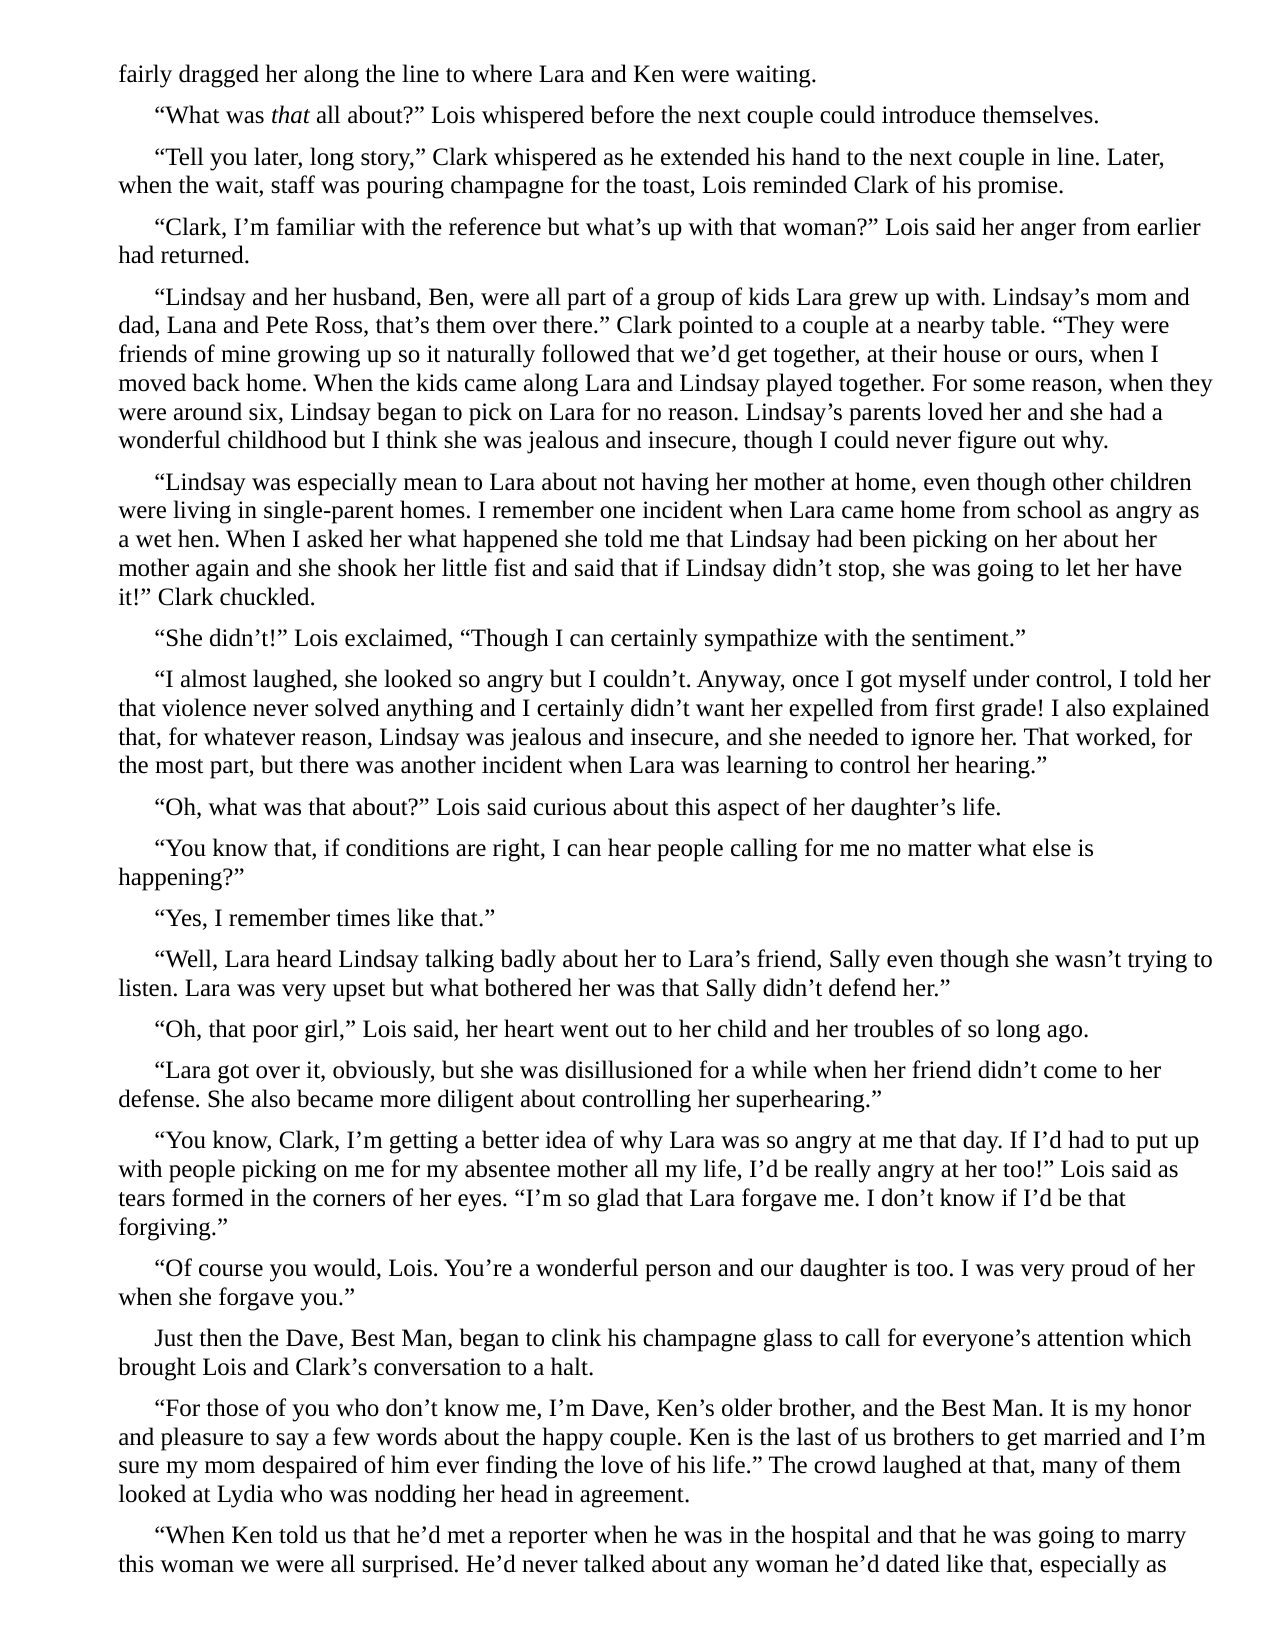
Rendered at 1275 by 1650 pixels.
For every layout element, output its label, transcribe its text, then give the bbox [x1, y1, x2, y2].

text “Lindsay and her husband, Ben, were all part of a group of kids Lara grew up with. Lindsay’s mom and dad, Lana and Pete Ross, that’s them over there.” Clark pointed to a couple at a nearby table. “They were friends of mine growing up so it naturally followed that we’d get together, at their house or ours, when I moved back home. When the kids came along Lara and Lindsay played together. For some reason, when they were around six, Lindsay began to pick on Lara for no reason. Lindsay’s parents loved her and she had a wonderful childhood but I think she was jealous and insecure, though I could never figure out why. [118, 282, 1216, 454]
text Just then the Dave, Best Man, began to clink his champagne glass to call for everyone’s attention which brought Lois and Clark’s conversation to a halt. [118, 1323, 1216, 1380]
text “You know that, if conditions are right, I can hear people calling for me no matter what else is happening?” [118, 833, 1216, 890]
text “I almost laughed, she looked so angry but I couldn’t. Anyway, once I got myself under control, I told her that violence never solved anything and I certainly didn’t want her expelled from first grade! I also explained that, for whatever reason, Lindsay was jealous and insecure, and she needed to ignore her. That worked, for the most part, but there was another incident when Lara was learning to control her hearing.” [118, 664, 1216, 779]
text “Of course you would, Lois. You’re a wonderful person and our daughter is too. I was very proud of her when she forgave you.” [118, 1253, 1216, 1310]
text “Clark, I’m familiar with the reference but what’s up with that woman?” Lois said her anger from earlier had returned. [118, 212, 1216, 269]
text “Oh, what was that about?” Lois said curious about this aspect of her daughter’s life. [118, 792, 1216, 820]
text “What was that all about?” Lois whispered before the next couple could introduce themselves. [118, 100, 1216, 129]
text “When Ken told us that he’d met a reporter when he was in the hospital and that he was going to marry this woman we were all surprised. He’d never talked about any woman he’d dated like that, especially as [118, 1520, 1216, 1578]
text “She didn’t!” Lois exclaimed, “Though I can certainly sympathize with the sentiment.” [118, 623, 1216, 652]
text fairly dragged her along the line to where Lara and Ken were waiting. [118, 59, 1216, 88]
text “Yes, I remember times like that.” [118, 903, 1216, 932]
text “For those of you who don’t know me, I’m Dave, Ken’s older brother, and the Best Man. It is my honor and pleasure to say a few words about the happy couple. Ken is the last of us brothers to get married and I’m sure my mom despaired of him ever finding the love of his life.” The crowd laughed at that, many of them looked at Lydia who was nodding her head in agreement. [118, 1393, 1216, 1508]
text “Tell you later, long story,” Clark whispered as he extended his hand to the next couple in line. Later, when the wait, staff was pouring champagne for the toast, Lois reminded Clark of his promise. [118, 142, 1216, 199]
text “Lindsay was especially mean to Lara about not having her mother at home, even though other children were living in single-parent homes. I remember one incident when Lara came home from school as angry as a wet hen. When I asked her what happened she told me that Lindsay had been picking on her about her mother again and she shook her little fist and said that if Lindsay didn’t stop, she was going to let her have it!” Clark chuckled. [118, 467, 1216, 610]
text “Oh, that poor girl,” Lois said, her heart went out to her child and her troubles of so long ago. [118, 1014, 1216, 1043]
text “You know, Clark, I’m getting a better idea of why Lara was so angry at me that day. If I’d had to put up with people picking on me for my absentee mother all my life, I’d be really angry at her too!” Lois said as tears formed in the corners of her eyes. “I’m so glad that Lara forgave me. I don’t know if I’d be that forgiving.” [118, 1125, 1216, 1240]
text “Lara got over it, obviously, but she was disillusioned for a while when her friend didn’t come to her defense. She also became more diligent about controlling her superhearing.” [118, 1055, 1216, 1113]
text “Well, Lara heard Lindsay talking badly about her to Lara’s friend, Sally even though she wasn’t trying to listen. Lara was very upset but what bothered her was that Sally didn’t defend her.” [118, 944, 1216, 1002]
